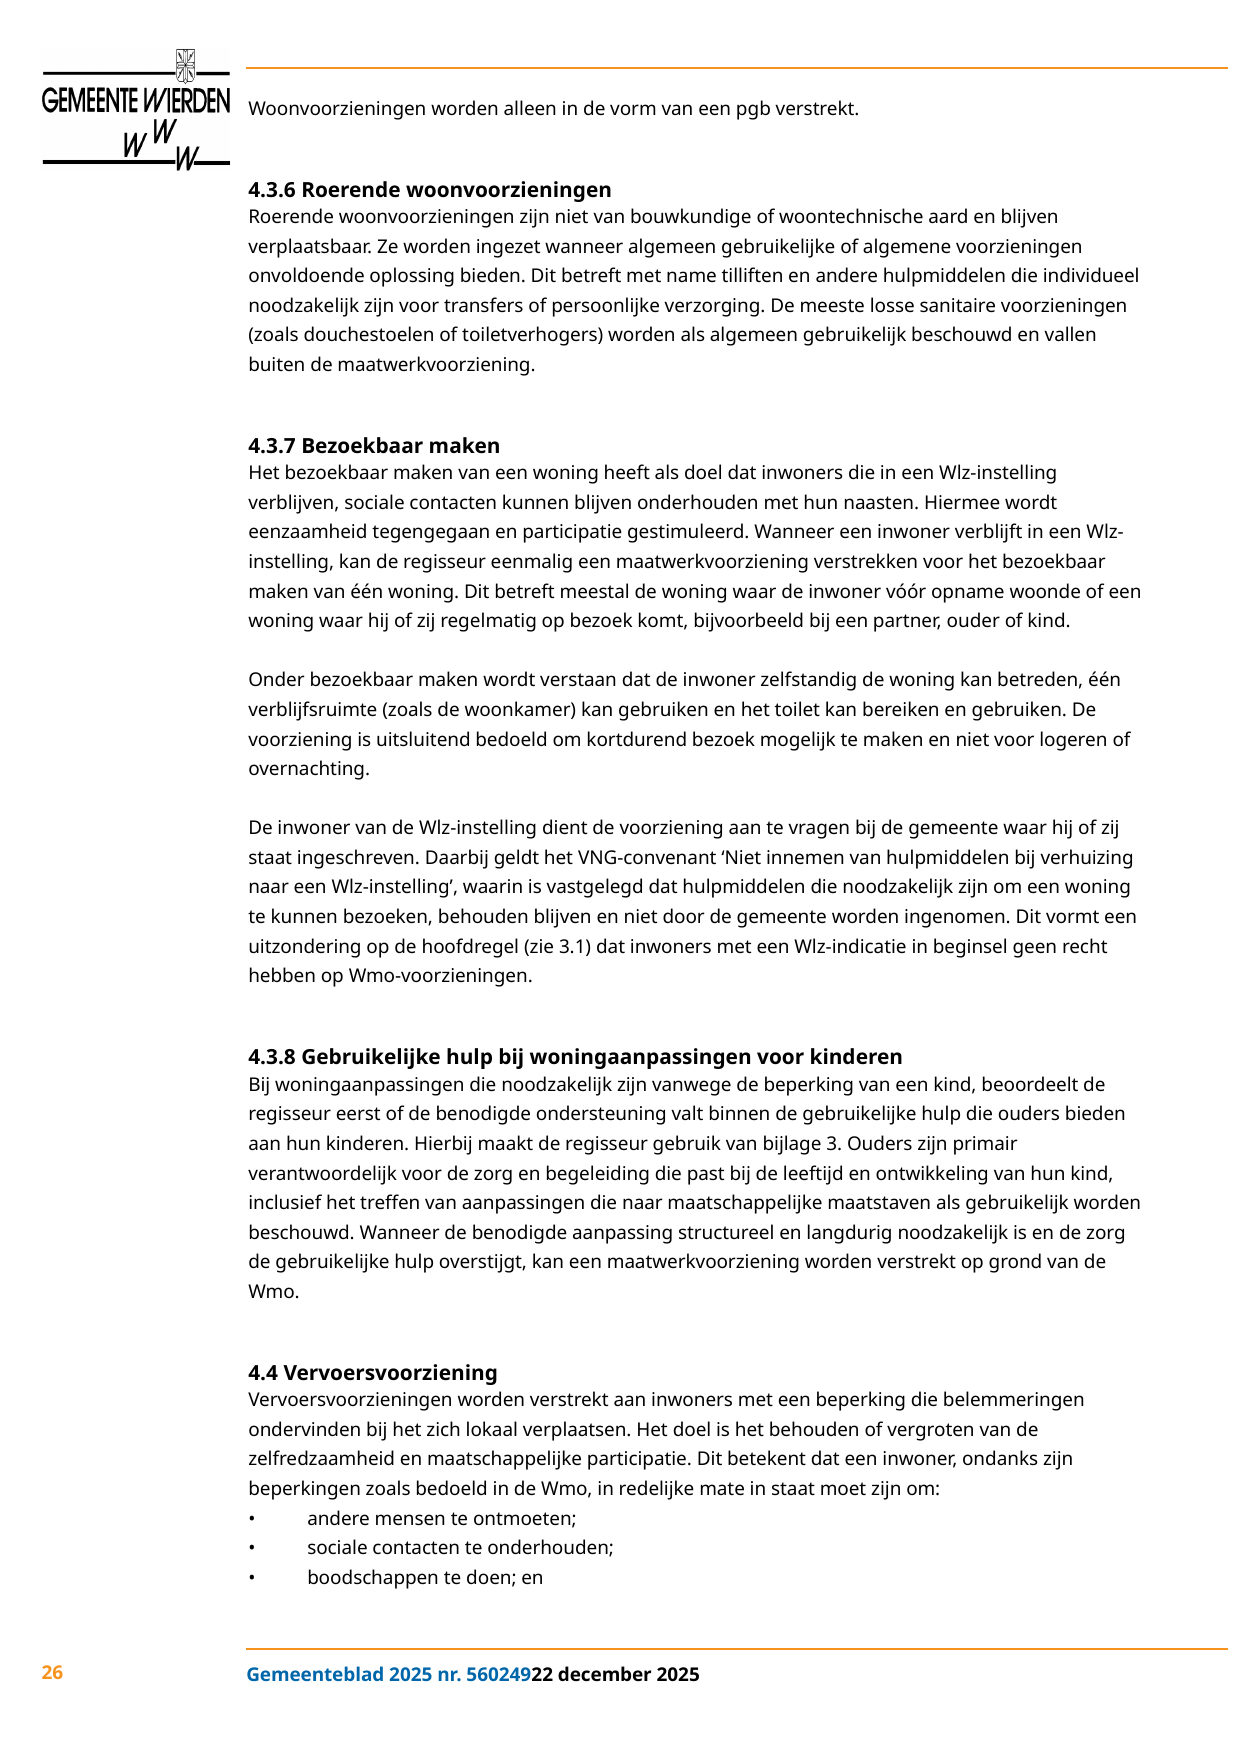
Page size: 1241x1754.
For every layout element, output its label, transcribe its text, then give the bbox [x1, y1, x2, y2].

text Roerende woonvoorzieningen zijn niet van bouwkundige of woontechnische aard en blijven verplaatsbaar. Ze worden ingezet wanneer algemeen gebruikelijke of algemene voorzieningen onvoldoende oplossing bieden. Dit betreft met name tilliften en andere hulpmiddelen die individueel noodzakelijk zijn voor transfers of persoonlijke verzorging. De meeste losse sanitaire voorzieningen (zoals douchestoelen of toiletverhogers) worden als algemeen gebruikelijk beschouwd en vallen buiten de maatwerkvoorziening. [248, 203, 1152, 377]
text 4.3.6 Roerende woonvoorzieningen [248, 175, 1152, 203]
text Bij woningaanpassingen die noodzakelijk zijn vanwege de beperking van een kind, beoordeelt de regisseur eerst of de benodigde ondersteuning valt binnen de gebruikelijke hulp die ouders bieden aan hun kinderen. Hierbij maakt de regisseur gebruik van bijlage 3. Ouders zijn primair verantwoordelijk voor de zorg en begeleiding die past bij de leeftijd en ontwikkeling van hun kind, inclusief het treffen van aanpassingen die naar maatschappelijke maatstaven als gebruikelijk worden beschouwd. Wanneer de benodigde aanpassing structureel en langdurig noodzakelijk is en de zorg de gebruikelijke hulp overstijgt, kan een maatwerkvoorziening worden verstrekt op grond van de Wmo. [248, 1071, 1152, 1304]
list sociale contacten te onderhouden; [248, 1534, 1152, 1560]
text Onder bezoekbaar maken wordt verstaan dat de inwoner zelfstandig de woning kan betreden, één verblijfsruimte (zoals de woonkamer) kan gebruiken en het toilet kan bereiken en gebruiken. De voorziening is uitsluitend bedoeld om kortdurend bezoek mogelijk te maken en niet voor logeren of overnachting. [248, 667, 1152, 781]
text 4.3.8 Gebruikelijke hulp bij woningaanpassingen voor kinderen [248, 1042, 1152, 1071]
text Het bezoekbaar maken van een woning heeft als doel dat inwoners die in een Wlz-instelling verblijven, sociale contacten kunnen blijven onderhouden met hun naasten. Hiermee wordt eenzaamheid tegengegaan en participatie gestimuleerd. Wanneer een inwoner verblijft in een Wlz-instelling, kan de regisseur eenmalig een maatwerkvoorziening verstrekken voor het bezoekbaar maken van één woning. Dit betreft meestal de woning waar de inwoner vóór opname woonde of een woning waar hij of zij regelmatig op bezoek komt, bijvoorbeeld bij een partner, ouder of kind. [248, 459, 1152, 633]
text Woonvoorzieningen worden alleen in de vorm van een pgb verstrekt. [248, 95, 1152, 121]
list boodschappen te doen; en [248, 1564, 1152, 1590]
text De inwoner van de Wlz-instelling dient de voorziening aan te vragen bij de gemeente waar hij of zij staat ingeschreven. Daarbij geldt het VNG-convenant ‘Niet innemen van hulpmiddelen bij verhuizing naar een Wlz-instelling’, waarin is vastgelegd dat hulpmiddelen die noodzakelijk zijn om een woning te kunnen bezoeken, behouden blijven en niet door de gemeente worden ingenomen. Dit vormt een uitzondering op de hoofdregel (zie 3.1) dat inwoners met een Wlz-indicatie in beginsel geen recht hebben op Wmo-voorzieningen. [248, 814, 1152, 988]
text 4.3.7 Bezoekbaar maken [248, 431, 1152, 459]
text 4.4 Vervoersvoorziening [248, 1358, 1152, 1386]
list andere mensen te ontmoeten; [248, 1505, 1152, 1531]
picture [41, 47, 231, 172]
text Vervoersvoorzieningen worden verstrekt aan inwoners met een beperking die belemmeringen ondervinden bij het zich lokaal verplaatsen. Het doel is het behouden of vergroten van de zelfredzaamheid en maatschappelijke participatie. Dit betekent dat een inwoner, ondanks zijn beperkingen zoals bedoeld in de Wmo, in redelijke mate in staat moet zijn om: [248, 1386, 1152, 1501]
